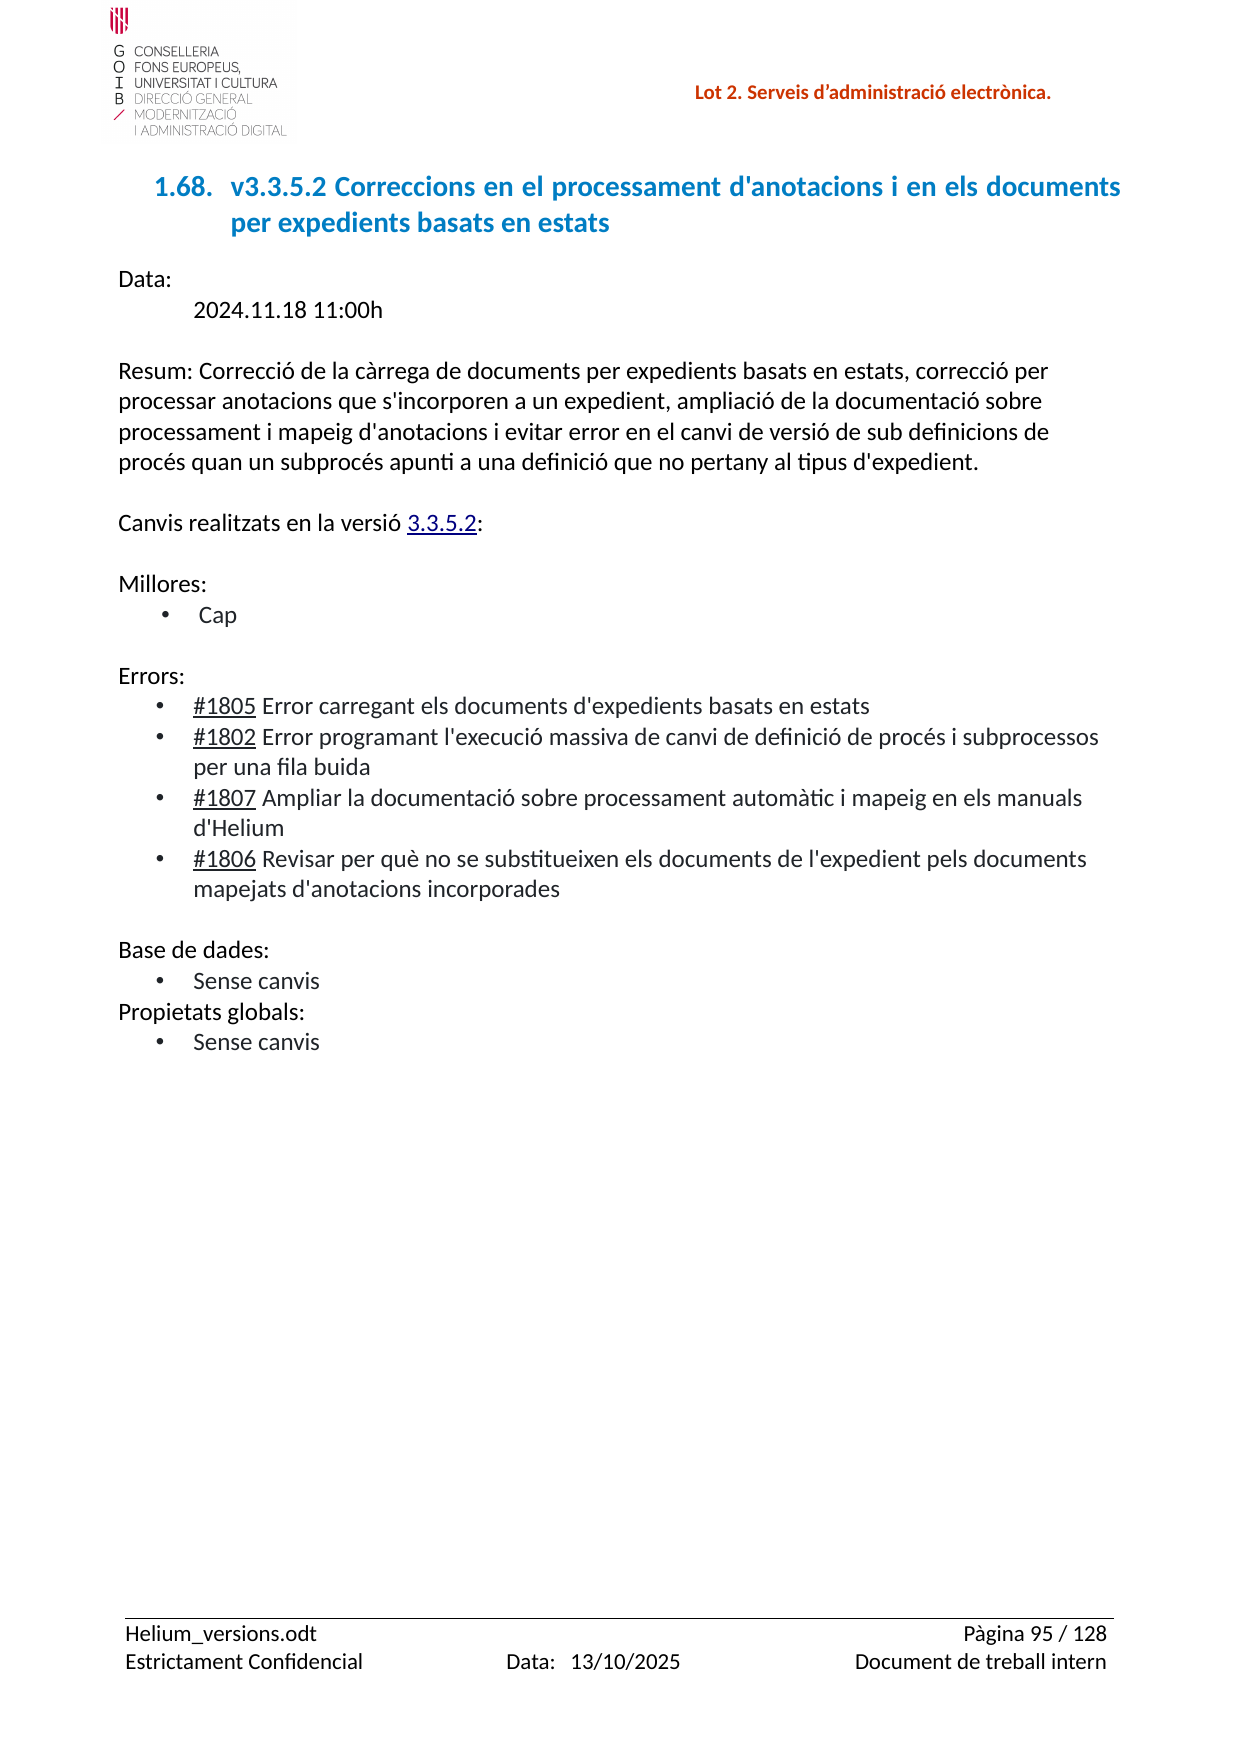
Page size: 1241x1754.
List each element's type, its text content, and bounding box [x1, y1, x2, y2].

text Millores: [118, 568, 1122, 599]
text Data: [118, 263, 1122, 294]
text 2024.11.18 11:00h [118, 294, 1122, 324]
text Propietats globals: [118, 996, 1122, 1026]
text Resum: Correcció de la càrrega de documents per expedients basats en estats, correcció per processar anotacions que s'incorporen a un expedient, ampliació de la documentació sobre processament i mapeig d'anotacions i evitar error en el canvi de versió de sub definicions de procés quan un subprocés apunti a una definició que no pertany al tipus d'expedient. [118, 355, 1122, 477]
list Sense canvis [156, 965, 1122, 996]
text Canvis realitzats en la versió 3.3.5.2: [118, 507, 1122, 538]
text Errors: [118, 660, 1122, 691]
list Sense canvis [156, 1026, 1122, 1057]
list #1806 Revisar per què no se substitueixen els documents de l'expedient pels documents mapejats d'anotacions incorporades [156, 843, 1122, 904]
list #1805 Error carregant els documents d'expedients basats en estats [156, 691, 1122, 721]
text Base de dades: [118, 935, 1122, 965]
list #1807 Ampliar la documentació sobre processament automàtic i mapeig en els manuals d'Helium [156, 782, 1122, 843]
list #1802 Error programant l'execució massiva de canvi de definició de procés i subprocessos per una fila buida [156, 721, 1122, 782]
picture [100, 0, 297, 144]
subtitle v3.3.5.2 Correccions en el processament d'anotacions i en els documents per expedients basats en estats [153, 168, 1122, 239]
list Cap [161, 599, 1122, 629]
